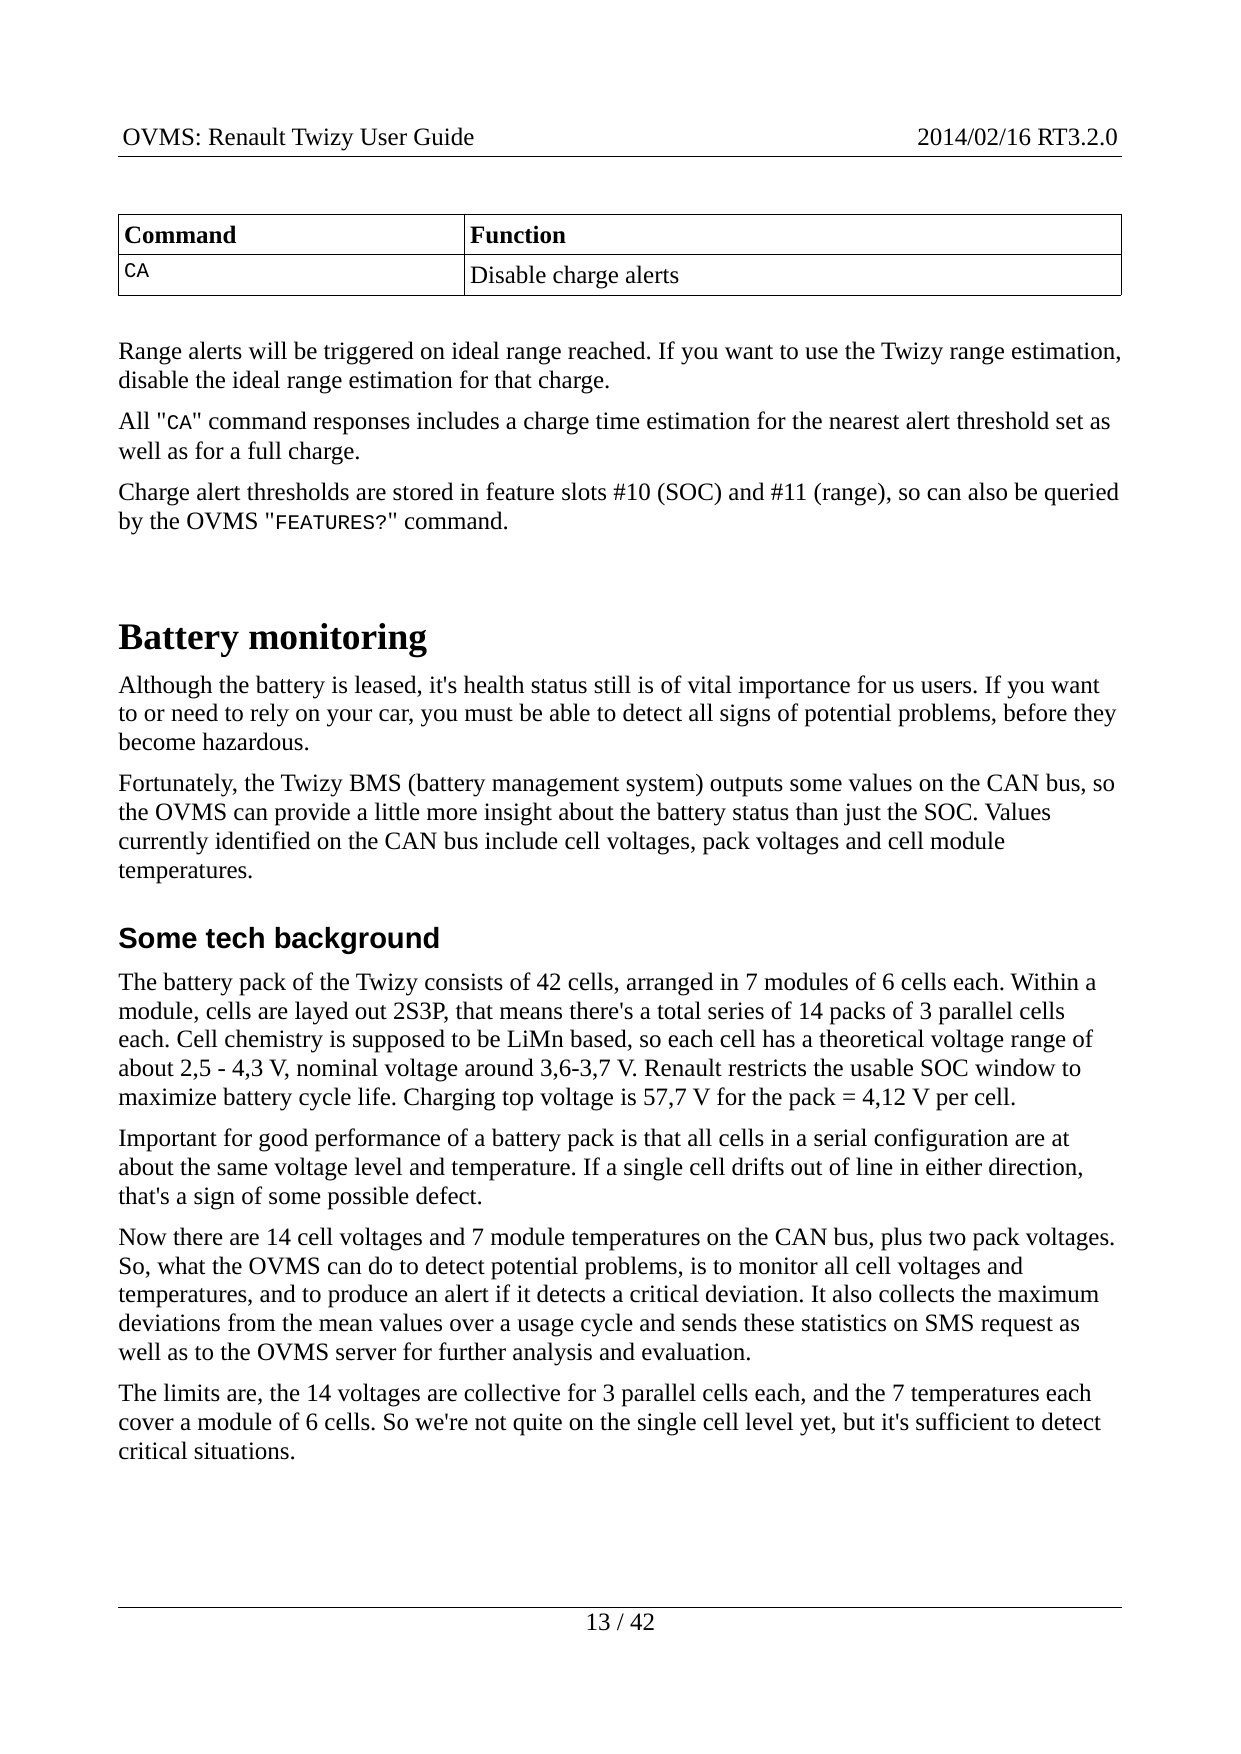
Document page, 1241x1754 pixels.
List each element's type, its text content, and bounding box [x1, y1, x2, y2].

text Although the battery is leased, it's health status still is of vital importance for us users. If you want to or need to rely on your car, you must be able to detect all signs of potential problems, before they become hazardous. [118, 670, 1122, 756]
text All "CA" command responses includes a charge time estimation for the nearest alert threshold set as well as for a full charge. [118, 406, 1122, 464]
table_header Command [119, 215, 464, 254]
text Charge alert thresholds are stored in feature slots #10 (SOC) and #11 (range), so can also be queried by the OVMS "FEATURES?" command. [118, 477, 1122, 535]
table_cell CA [119, 255, 464, 295]
subtitle Some tech background [118, 921, 1122, 954]
subtitle Battery monitoring [118, 614, 1122, 657]
text Range alerts will be triggered on ideal range reached. If you want to use the Twizy range estimation, disable the ideal range estimation for that charge. [118, 336, 1122, 394]
text Important for good performance of a battery pack is that all cells in a serial configuration are at about the same voltage level and temperature. If a single cell drifts out of line in either direction, that's a sign of some possible defect. [118, 1123, 1122, 1209]
text Now there are 14 cell voltages and 7 module temperatures on the CAN bus, plus two pack voltages. So, what the OVMS can do to detect potential problems, is to monitor all cell voltages and temperatures, and to produce an alert if it detects a critical deviation. It also collects the maximum deviations from the mean values over a usage cycle and sends these statistics on SMS request as well as to the OVMS server for further analysis and evaluation. [118, 1222, 1122, 1366]
table_cell Disable charge alerts [465, 255, 1121, 295]
text The battery pack of the Twizy consists of 42 cells, arranged in 7 modules of 6 cells each. Within a module, cells are layed out 2S3P, that means there's a total series of 14 packs of 3 parallel cells each. Cell chemistry is supposed to be LiMn based, so each cell has a theoretical voltage range of about 2,5 - 4,3 V, nominal voltage around 3,6-3,7 V. Renault restricts the usable SOC window to maximize battery cycle life. Charging top voltage is 57,7 V for the pack = 4,12 V per cell. [118, 967, 1122, 1111]
text Fortunately, the Twizy BMS (battery management system) outputs some values on the CAN bus, so the OVMS can provide a little more insight about the battery status than just the SOC. Values currently identified on the CAN bus include cell voltages, pack voltages and cell module temperatures. [118, 768, 1122, 883]
table_header Function [465, 215, 1121, 254]
text The limits are, the 14 voltages are collective for 3 parallel cells each, and the 7 temperatures each cover a module of 6 cells. So we're not quite on the single cell level yet, but it's sufficient to detect critical situations. [118, 1378, 1122, 1464]
